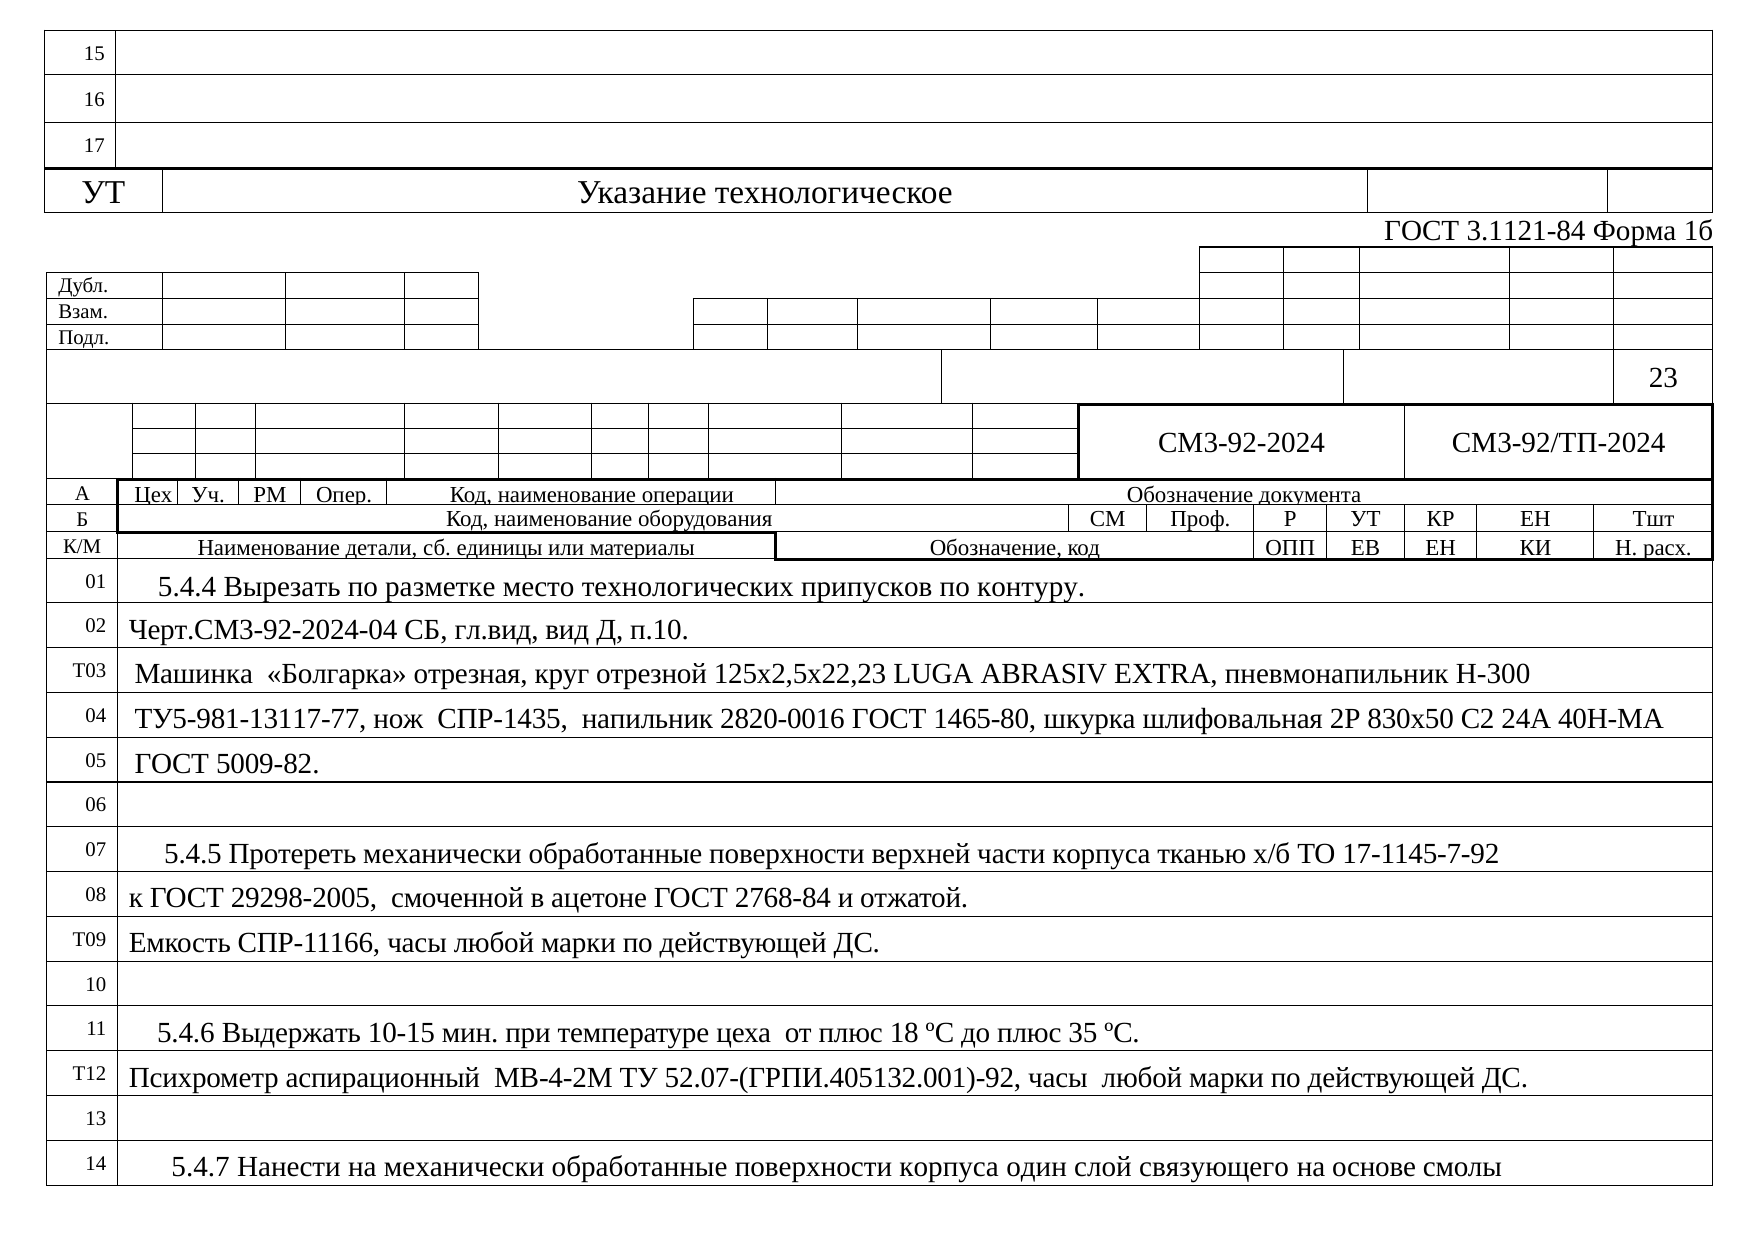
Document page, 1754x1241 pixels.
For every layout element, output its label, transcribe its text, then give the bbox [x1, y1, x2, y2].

table_cell [649, 404, 708, 428]
table_cell [133, 454, 195, 478]
table_cell Тшт [1594, 505, 1711, 531]
table_cell 04 [47, 693, 117, 737]
table_cell РМ [239, 481, 300, 504]
table_cell [286, 325, 404, 349]
table_cell [1200, 273, 1283, 298]
table_cell [990, 272, 1098, 298]
table_cell 10 [47, 962, 117, 1005]
table_cell Черт.СМ3-92-2024-04 СБ, гл.вид, вид Д, п.10. [118, 603, 1712, 647]
table_cell [479, 272, 693, 298]
table_cell Дубл. [47, 273, 162, 298]
table_cell [1614, 299, 1712, 324]
table_cell [116, 31, 1712, 74]
table_cell Код, наименование оборудования [119, 505, 1068, 531]
table_cell [405, 273, 478, 298]
table_cell СМ [1069, 505, 1146, 531]
table_cell [1360, 299, 1509, 324]
table_cell [1344, 350, 1613, 402]
table_cell 07 [47, 827, 117, 871]
table_cell [47, 350, 941, 402]
table_cell Наименование детали, сб. единицы или материалы [118, 534, 774, 557]
table_cell [1098, 272, 1199, 298]
table_cell 15 [45, 31, 115, 74]
table_cell [405, 429, 498, 453]
table_cell 5.4.5 Протереть механически обработанные поверхности верхней части корпуса тканью х/б ТО 17-1145-7-92 [118, 827, 1712, 871]
table_cell [163, 299, 285, 324]
table_cell ЕН [1405, 532, 1476, 557]
table_cell Проф. [1147, 505, 1253, 531]
table_header [1510, 248, 1613, 272]
table_cell T09 [47, 917, 117, 961]
table_cell Взам. [47, 299, 162, 324]
table_cell T12 [47, 1051, 117, 1095]
table_cell [196, 429, 255, 453]
table_cell [768, 299, 857, 324]
table_header [1614, 248, 1712, 272]
table_cell [709, 454, 841, 478]
table_cell Цех [119, 481, 177, 504]
table_cell [1200, 299, 1283, 324]
table_cell [499, 429, 591, 453]
table_cell 01 [47, 559, 117, 602]
table_cell [991, 299, 1097, 324]
table_cell [592, 454, 648, 478]
table_cell СМ3-92-2024 [1080, 406, 1404, 478]
table_cell [858, 272, 990, 298]
table_cell [649, 429, 708, 453]
text ГОСТ 3.1121-84 Форма 1б [74, 213, 1713, 246]
table_cell [1510, 299, 1613, 324]
table_cell [499, 454, 591, 478]
table_header [1284, 248, 1359, 272]
table_cell [858, 299, 990, 324]
table_cell [1284, 299, 1359, 324]
table_header [47, 246, 1199, 272]
table_cell [973, 454, 1077, 478]
table_cell [858, 325, 990, 349]
table_cell Подл. [47, 325, 162, 349]
table_cell [709, 404, 841, 428]
table_cell [1614, 273, 1712, 298]
table_cell Обозначение документа [776, 481, 1711, 504]
table_cell [1098, 299, 1199, 324]
table_cell 16 [45, 75, 115, 122]
table_cell [942, 350, 1343, 402]
table_cell [694, 299, 767, 324]
table_cell [196, 454, 255, 478]
table_cell [256, 429, 404, 453]
table_cell ТУ5-981-13117-77, нож СПР-1435, напильник 2820-0016 ГОСТ 1465-80, шкурка шлифовальная 2Р 830х50 С2 24А 40Н-МА [118, 693, 1712, 737]
table_cell [842, 429, 972, 453]
table_cell [1284, 273, 1359, 298]
table_cell [1098, 325, 1199, 349]
table_cell [405, 325, 478, 349]
table_cell [196, 404, 255, 428]
table_cell СМ3-92/ТП-2024 [1405, 406, 1711, 478]
table_cell [256, 454, 404, 478]
table_cell УТ [1327, 505, 1404, 531]
table_cell к ГОСТ 29298-2005, смоченной в ацетоне ГОСТ 2768-84 и отжатой. [118, 872, 1712, 916]
table_cell [116, 75, 1712, 122]
table_cell Психрометр аспирационный МВ-4-2М ТУ 52.07-(ГРПИ.405132.001)-92, часы любой марки по действующей ДС. [118, 1051, 1712, 1095]
table_cell К/М [47, 532, 117, 557]
table_cell ЕВ [1327, 532, 1404, 557]
table_header [1360, 248, 1509, 272]
table_cell [118, 1096, 1712, 1140]
table_cell 17 [45, 123, 115, 167]
table_cell [842, 454, 972, 478]
table_cell Р [1254, 505, 1326, 531]
table_cell [286, 273, 404, 298]
table_cell Т03 [47, 648, 117, 692]
table_cell [405, 299, 478, 324]
table_cell ЕН [1477, 505, 1593, 531]
table_cell ОПП [1254, 532, 1326, 557]
table_cell 5.4.7 Нанести на механически обработанные поверхности корпуса один слой связующего на основе смолы [118, 1141, 1712, 1184]
table_cell [1200, 325, 1283, 349]
table_cell Емкость СПР-11166, часы любой марки по действующей ДС. [118, 917, 1712, 961]
table_cell [1360, 273, 1509, 298]
table_cell [163, 273, 285, 298]
table_cell [256, 404, 404, 428]
table_cell 5.4.4 Вырезать по разметке место технологических припусков по контуру. [118, 559, 1712, 602]
table_cell 06 [47, 783, 117, 826]
table_cell [1360, 325, 1509, 349]
table_cell 23 [1614, 350, 1712, 402]
table_cell Уч. [178, 481, 238, 504]
table_header [1200, 248, 1283, 272]
table_cell 11 [47, 1006, 117, 1050]
table_cell [991, 325, 1097, 349]
table_cell 14 [47, 1141, 117, 1184]
table_cell [116, 123, 1712, 167]
table_cell [1368, 170, 1607, 212]
table_cell [1614, 325, 1712, 349]
table_cell [1608, 170, 1712, 212]
table_cell [768, 272, 857, 298]
table_cell Указание технологическое [163, 170, 1367, 212]
table_cell КИ [1477, 532, 1593, 557]
table_cell [133, 429, 195, 453]
table_cell [709, 429, 841, 453]
table_cell Код, наименование операции [387, 481, 775, 504]
table_cell 5.4.6 Выдержать 10-15 мин. при температуре цеха от плюс 18 ºС до плюс 35 ºС. [118, 1006, 1712, 1050]
table_cell [768, 325, 857, 349]
table_cell [499, 404, 591, 428]
table_cell [405, 454, 498, 478]
table_cell 02 [47, 603, 117, 647]
table_cell УТ [45, 170, 162, 212]
table_cell 08 [47, 872, 117, 916]
table_cell 05 [47, 738, 117, 781]
table_cell [286, 299, 404, 324]
table_cell [973, 429, 1077, 453]
table_cell [118, 962, 1712, 1005]
table_cell Обозначение, код [777, 532, 1253, 557]
table_cell [842, 404, 972, 428]
table_cell Опер. [301, 481, 386, 504]
table_cell [133, 404, 195, 428]
table_cell 13 [47, 1096, 117, 1140]
table_cell [973, 404, 1077, 428]
table_cell [649, 454, 708, 478]
table_cell [694, 325, 767, 349]
table_cell [118, 783, 1712, 826]
table_cell Н. расх. [1594, 532, 1711, 557]
table_cell Б [47, 505, 116, 531]
table_cell [592, 404, 648, 428]
table_cell [163, 325, 285, 349]
table_cell [1284, 325, 1359, 349]
table_cell [1510, 325, 1613, 349]
table_cell [693, 272, 768, 298]
table_cell [592, 429, 648, 453]
table_cell Машинка «Болгарка» отрезная, круг отрезной 125х2,5х22,23 LUGA ABRASIV EXTRA, пневмонапильник Н-300 [118, 648, 1712, 692]
table_cell ГОСТ 5009-82. [118, 738, 1712, 781]
table_cell [479, 298, 693, 349]
table_cell [1510, 273, 1613, 298]
table_cell А [47, 479, 116, 504]
table_cell КР [1405, 505, 1476, 531]
table_cell [405, 404, 498, 428]
table_cell [47, 404, 132, 478]
